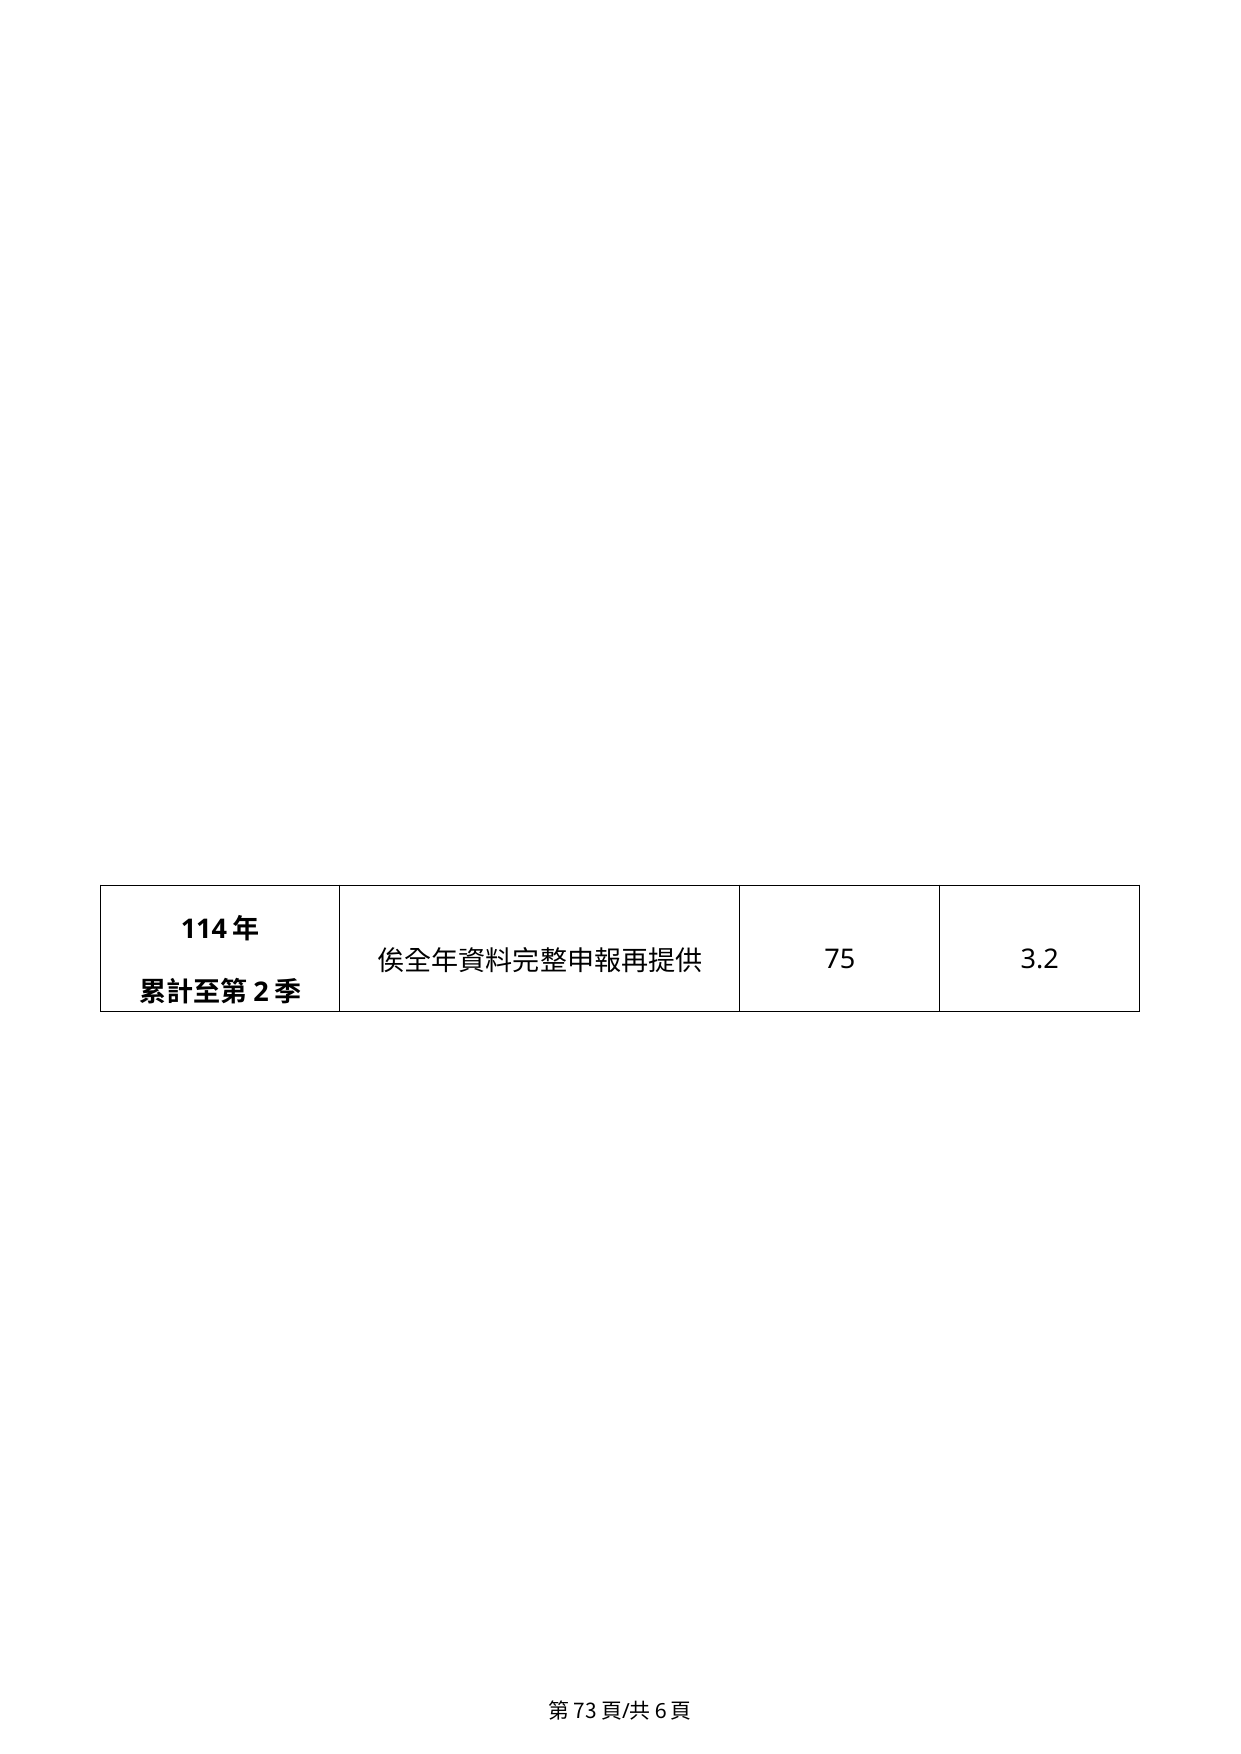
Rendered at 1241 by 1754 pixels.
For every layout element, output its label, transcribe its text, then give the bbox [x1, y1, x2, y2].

table_cell 俟全年資料完整申報再提供 [340, 886, 739, 1011]
table_cell 75 [740, 886, 939, 1011]
table_cell 3.2 [940, 886, 1139, 1011]
table_cell 114年 累計至第2季 [101, 886, 339, 1011]
